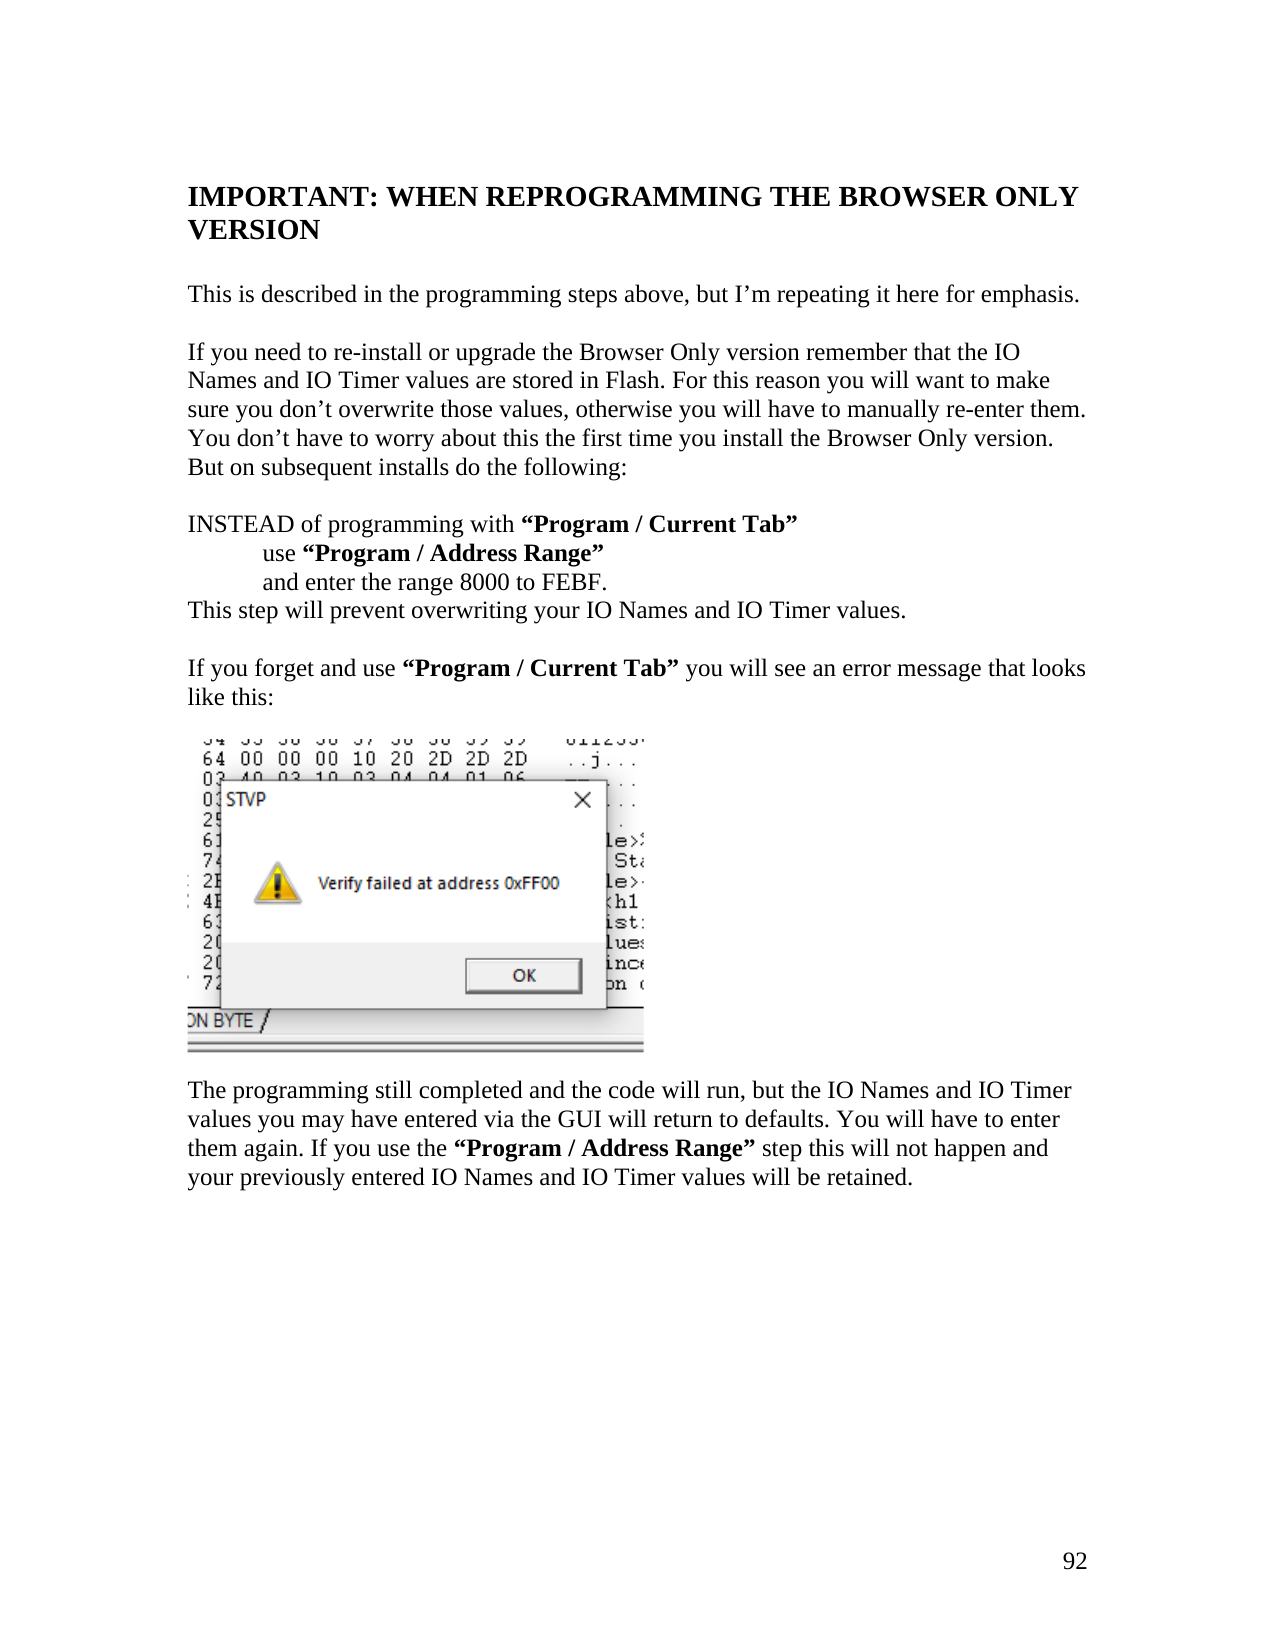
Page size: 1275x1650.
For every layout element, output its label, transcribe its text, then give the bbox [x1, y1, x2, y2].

text IMPORTANT: WHEN REPROGRAMMING THE BROWSER ONLY VERSION [187, 179, 1087, 246]
text and enter the range 8000 to FEBF. [187, 567, 1087, 596]
text The programming still completed and the code will run, but the IO Names and IO Timer values you may have entered via the GUI will return to defaults. You will have to enter them again. If you use the “Program / Address Range” step this will not happen and your previously entered IO Names and IO Timer values will be retained. [187, 1075, 1087, 1190]
text INSTEAD of programming with “Program / Current Tab” [187, 509, 1087, 538]
text This step will prevent overwriting your IO Names and IO Timer values. [187, 596, 1087, 624]
picture [187, 739, 644, 1076]
text This is described in the programming steps above, but I’m repeating it here for emphasis. [187, 279, 1087, 308]
text use “Program / Address Range” [187, 538, 1087, 567]
text If you forget and use “Program / Current Tab” you will see an error message that looks like this: [187, 653, 1087, 711]
text If you need to re-install or upgrade the Browser Only version remember that the IO Names and IO Timer values are stored in Flash. For this reason you will want to make sure you don’t overwrite those values, otherwise you will have to manually re-enter them. You don’t have to worry about this the first time you install the Browser Only version. But on subsequent installs do the following: [187, 337, 1087, 481]
